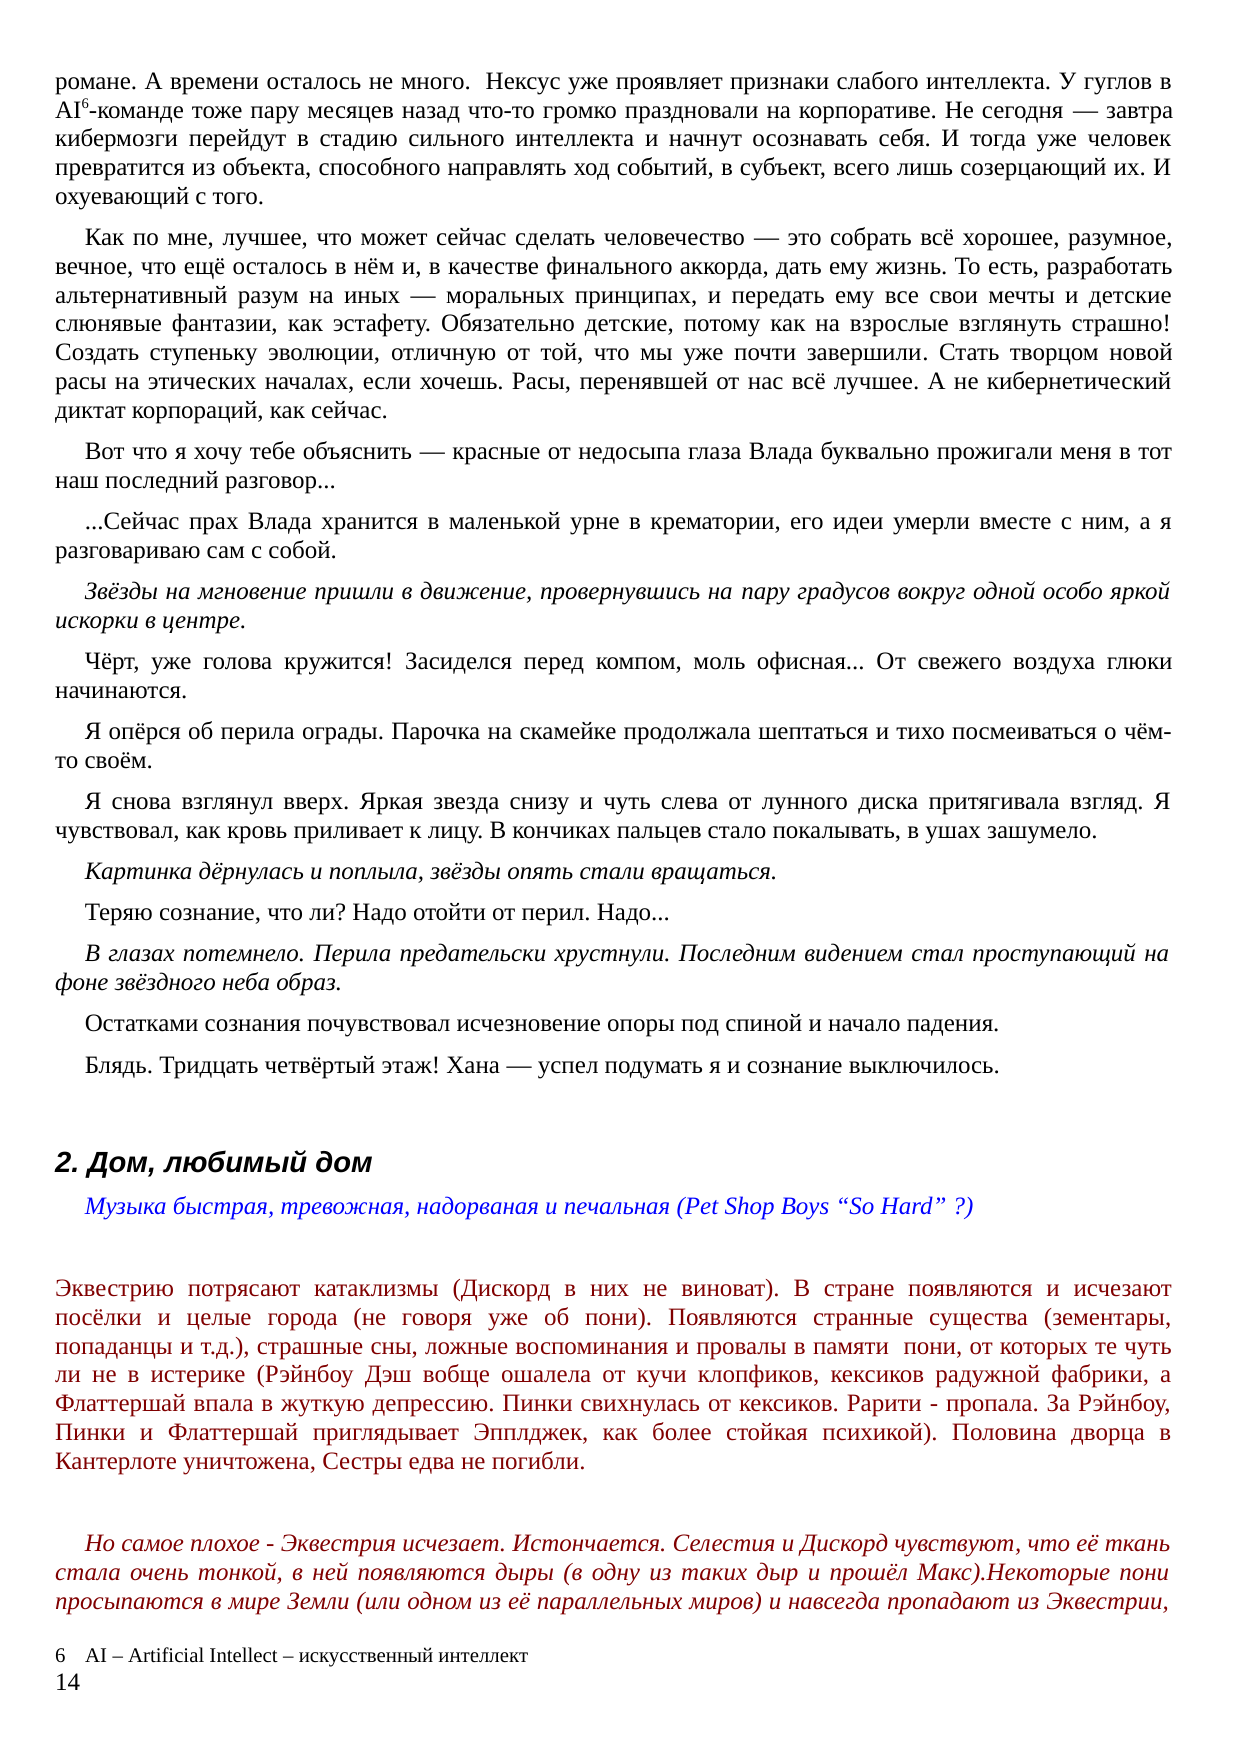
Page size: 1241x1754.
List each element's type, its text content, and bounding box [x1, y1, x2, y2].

text Я опёрся об перила ограды. Парочка на скамейке продолжала шептаться и тихо посмеиваться о чём-то своём. [55, 716, 1173, 773]
text Но самое плохое - Эквестрия исчезает. Истончается. Селестия и Дискорд чувствуют, что её ткань стала очень тонкой, в ней появляются дыры (в одну из таких дыр и прошёл Макс).Некоторые пони просыпаются в мире Земли (или одном из её параллельных миров) и навсегда пропадают из Эквестрии, [55, 1528, 1173, 1614]
text Чёрт, уже голова кружится! Засиделся перед компом, моль офисная... От свежего воздуха глюки начинаются. [55, 646, 1173, 703]
text Блядь. Тридцать четвёртый этаж! Хана — успел подумать я и сознание выключилось. [55, 1050, 1173, 1078]
text В глазах потемнело. Перила предательски хрустнули. Последним видением стал проступающий на фоне звёздного неба образ. [55, 938, 1173, 996]
text Вот что я хочу тебе объяснить — красные от недосыпа глаза Влада буквально прожигали меня в тот наш последний разговор... [55, 436, 1173, 493]
subtitle 2. Дом, любимый дом [55, 1145, 1173, 1178]
text Теряю сознание, что ли? Надо отойти от перил. Надо... [55, 897, 1173, 926]
text Звёзды на мгновение пришли в движение, провернувшись на пару градусов вокруг одной особо яркой искорки в центре. [55, 576, 1173, 633]
text AI – Artificial Intellect – искусственный интеллект [55, 1642, 1173, 1667]
text Музыка быстрая, тревожная, надорваная и печальная (Pet Shop Boys “So Hard” ?) [55, 1191, 1173, 1219]
text Остатками сознания почувствовал исчезновение опоры под спиной и начало падения. [55, 1008, 1173, 1037]
text Я снова взглянул вверх. Яркая звезда снизу и чуть слева от лунного диска притягивала взгляд. Я чувствовал, как кровь приливает к лицу. В кончиках пальцев стало покалывать, в ушах зашумело. [55, 786, 1173, 843]
text Картинка дёрнулась и поплыла, звёзды опять стали вращаться. [55, 856, 1173, 885]
text Эквестрию потрясают катаклизмы (Дискорд в них не виноват). В стране появляются и исчезают посёлки и целые города (не говоря уже об пони). Появляются странные существа (зементары, попаданцы и т.д.), страшные сны, ложные воспоминания и провалы в памяти пони, от которых те чуть ли не в истерике (Рэйнбоу Дэш вобще ошалела от кучи клопфиков, кексиков радужной фабрики, а Флаттершай впала в жуткую депрессию. Пинки свихнулась от кексиков. Рарити - пропала. За Рэйнбоу, Пинки и Флаттершай приглядывает Эпплджек, как более стойкая психикой). Половина дворца в Кантерлоте уничтожена, Сестры едва не погибли. [55, 1273, 1173, 1474]
text ...Сейчас прах Влада хранится в маленькой урне в крематории, его идеи умерли вместе с ним, а я разговариваю сам с собой. [55, 506, 1173, 563]
text Как по мне, лучшее, что может сейчас сделать человечество — это собрать всё хорошее, разумное, вечное, что ещё осталось в нём и, в качестве финального аккорда, дать ему жизнь. То есть, разработать альтернативный разум на иных — моральных принципах, и передать ему все свои мечты и детские слюнявые фантазии, как эстафету. Обязательно детские, потому как на взрослые взглянуть страшно! Создать ступеньку эволюции, отличную от той, что мы уже почти завершили. Стать творцом новой расы на этических началах, если хочешь. Расы, перенявшей от нас всё лучшее. А не кибернетический диктат корпораций, как сейчас. [55, 222, 1173, 423]
text романе. А времени осталось не много. Нексус уже проявляет признаки слабого интеллекта. У гуглов в AI-команде тоже пару месяцев назад что-то громко праздновали на корпоративе. Не сегодня — завтра кибермозги перейдут в стадию сильного интеллекта и начнут осознавать себя. И тогда уже человек превратится из объекта, способного направлять ход событий, в субъект, всего лишь созерцающий их. И охуевающий с того. [55, 66, 1173, 210]
